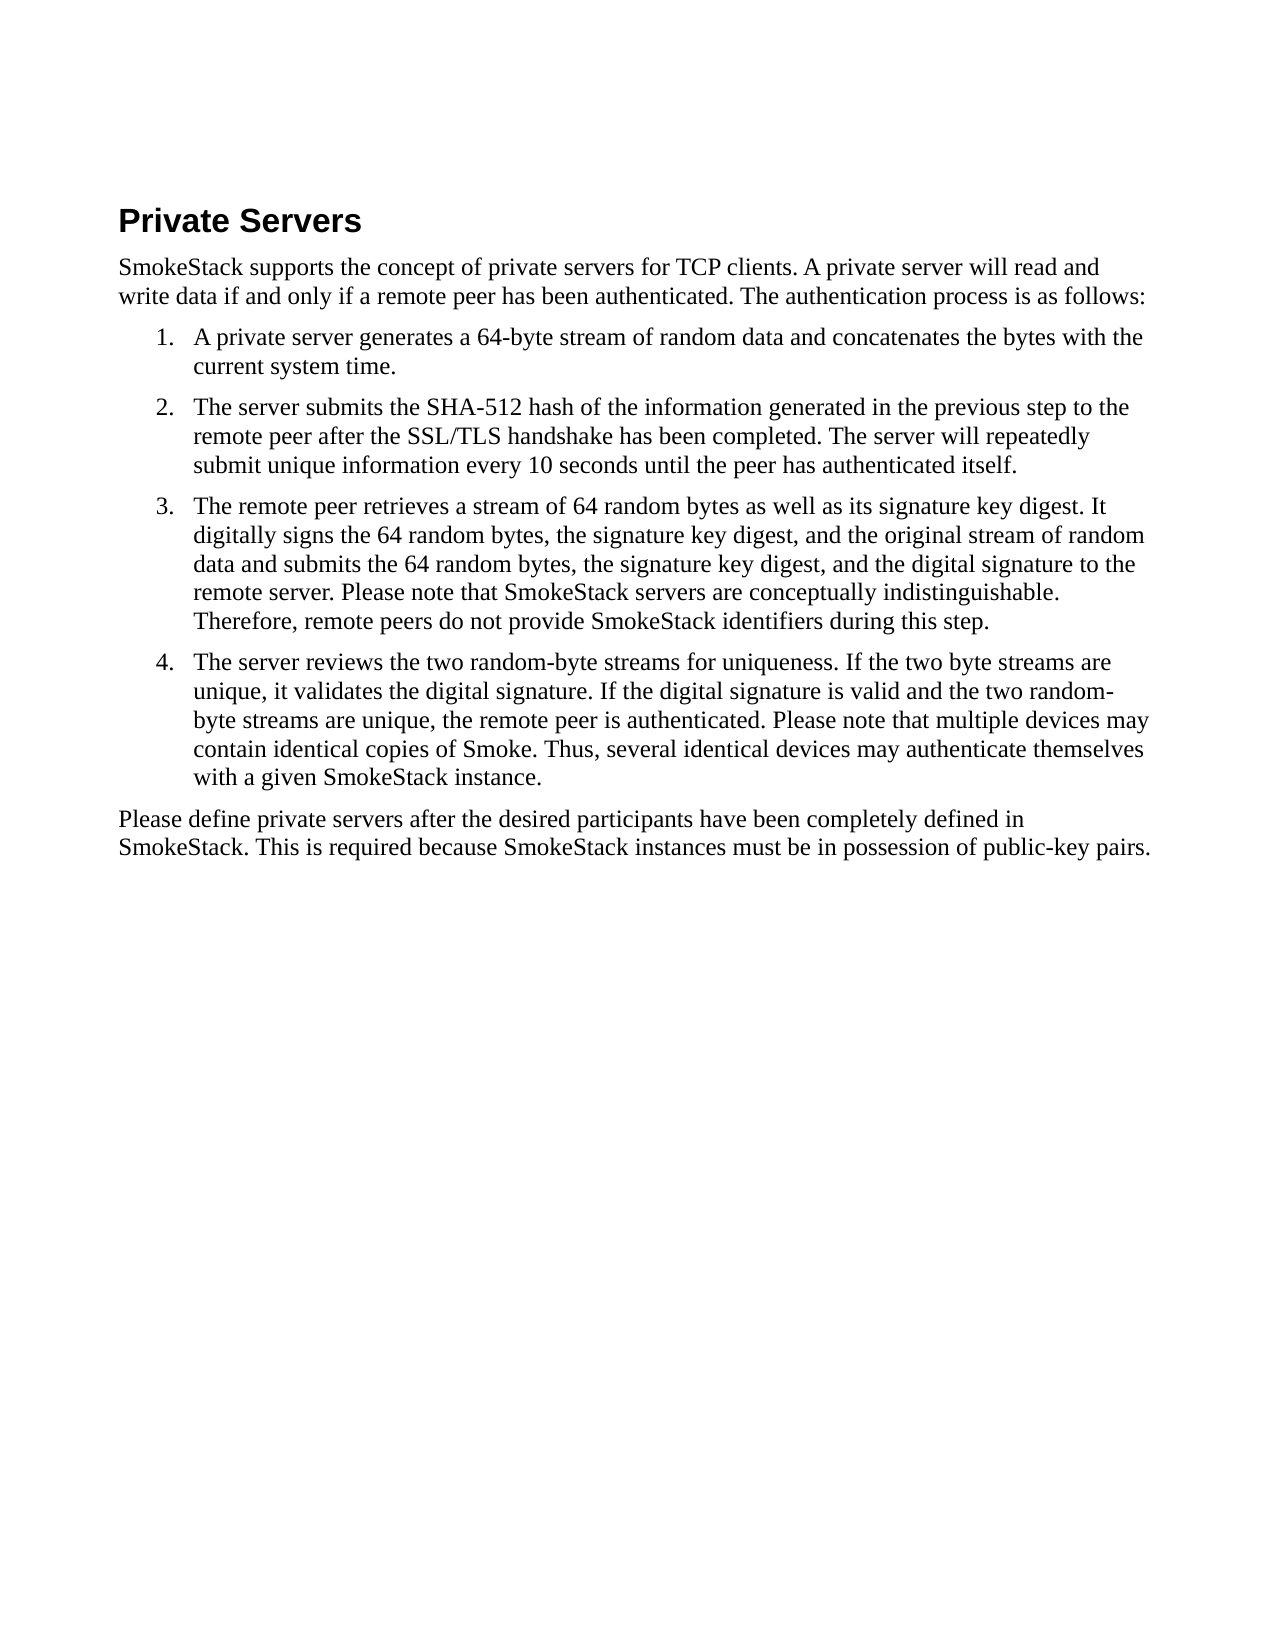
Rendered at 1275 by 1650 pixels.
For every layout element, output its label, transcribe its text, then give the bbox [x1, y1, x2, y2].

list The remote peer retrieves a stream of 64 random bytes as well as its signature key digest. It digitally signs the 64 random bytes, the signature key digest, and the original stream of random data and submits the 64 random bytes, the signature key digest, and the digital signature to the remote server. Please note that SmokeStack servers are conceptually indistinguishable. Therefore, remote peers do not provide SmokeStack identifiers during this step. [156, 491, 1157, 635]
list The server submits the SHA-512 hash of the information generated in the previous step to the remote peer after the SSL/TLS handshake has been completed. The server will repeatedly submit unique information every 10 seconds until the peer has authenticated itself. [156, 392, 1157, 479]
list The server reviews the two random-byte streams for uniqueness. If the two byte streams are unique, it validates the digital signature. If the digital signature is valid and the two random-byte streams are unique, the remote peer is authenticated. Please note that multiple devices may contain identical copies of Smoke. Thus, several identical devices may authenticate themselves with a given SmokeStack instance. [156, 647, 1157, 791]
list A private server generates a 64-byte stream of random data and concatenates the bytes with the current system time. [156, 322, 1157, 380]
subtitle Private Servers [118, 201, 1157, 240]
text SmokeStack supports the concept of private servers for TCP clients. A private server will read and write data if and only if a remote peer has been authenticated. The authentication process is as follows: [118, 252, 1157, 310]
text Please define private servers after the desired participants have been completely defined in SmokeStack. This is required because SmokeStack instances must be in possession of public-key pairs. [118, 804, 1157, 861]
